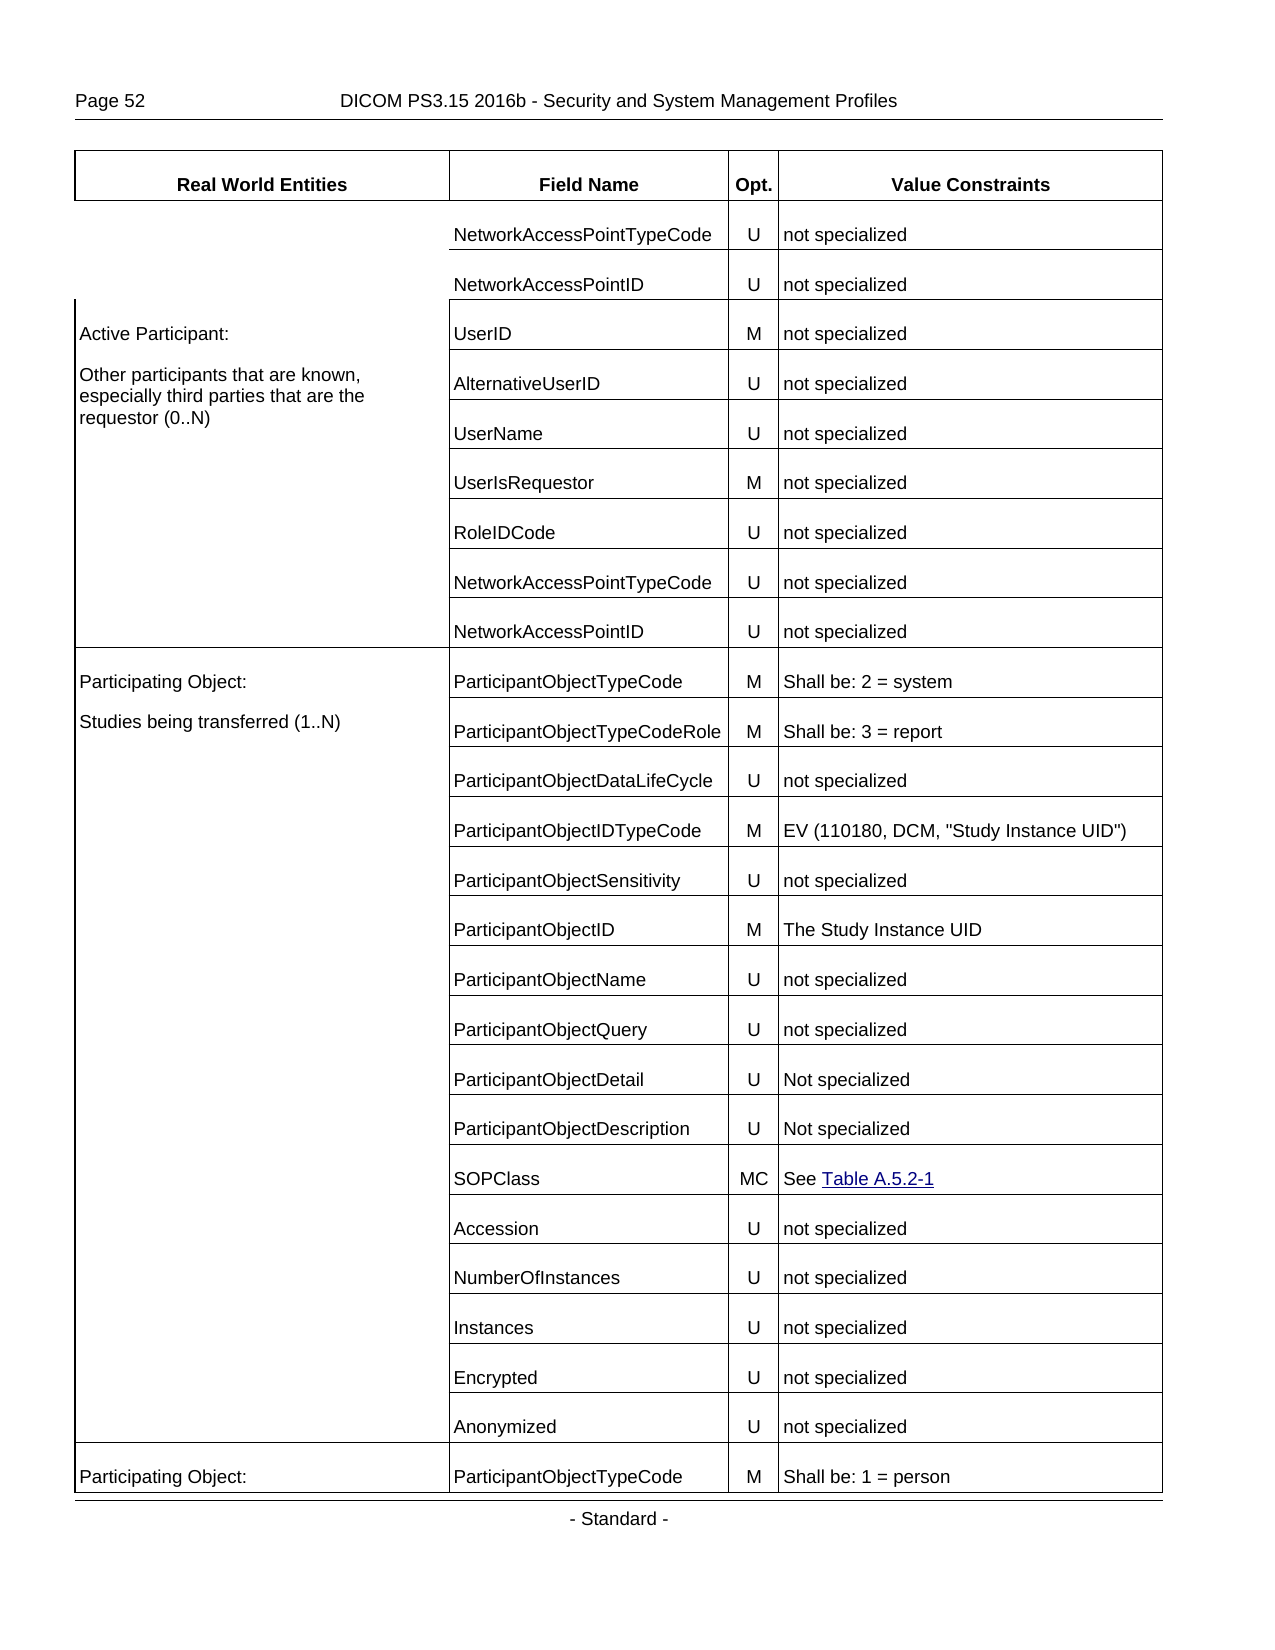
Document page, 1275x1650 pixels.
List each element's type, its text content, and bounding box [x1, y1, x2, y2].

table_cell Not specialized [779, 1045, 1162, 1094]
table_cell U [729, 250, 778, 299]
table_cell not specialized [779, 1393, 1162, 1442]
table_cell U [729, 1095, 778, 1144]
table_cell Shall be: 3 = report [779, 698, 1162, 746]
table_cell M [729, 648, 778, 697]
table_cell U [729, 1244, 778, 1293]
table_cell U [729, 201, 778, 249]
table_cell AlternativeUserID [450, 350, 728, 398]
table_cell U [729, 1393, 778, 1442]
table_cell NetworkAccessPointTypeCode [449, 201, 728, 249]
table_cell NetworkAccessPointID [449, 250, 728, 299]
table_cell not specialized [779, 1195, 1162, 1243]
table_cell Anonymized [450, 1393, 728, 1442]
table_cell EV (110180, DCM, "Study Instance UID") [779, 797, 1162, 846]
table_cell ParticipantObjectIDTypeCode [450, 797, 728, 846]
table_cell M [729, 896, 778, 945]
table_cell Instances [450, 1294, 728, 1342]
table_cell ParticipantObjectQuery [450, 996, 728, 1044]
table_cell NetworkAccessPointID [450, 598, 728, 647]
table_cell Shall be: 1 = person [779, 1443, 1162, 1492]
table_cell Not specialized [779, 1095, 1162, 1144]
table_cell Participating Object: [76, 1443, 449, 1492]
table_header Value Constraints [779, 151, 1162, 200]
table_cell not specialized [779, 250, 1162, 299]
table_cell U [729, 400, 778, 448]
table_cell MC [729, 1145, 778, 1193]
table_cell UserName [450, 400, 728, 448]
table_cell not specialized [779, 996, 1162, 1044]
table_cell U [729, 598, 778, 647]
table_cell Participating Object: Studies being transferred (1..N) [76, 648, 449, 1442]
table_cell U [729, 1195, 778, 1243]
table_cell not specialized [779, 449, 1162, 498]
table_cell not specialized [779, 598, 1162, 647]
table_cell not specialized [779, 1344, 1162, 1392]
table_cell U [729, 946, 778, 995]
table_cell NetworkAccessPointTypeCode [450, 549, 728, 597]
table_cell M [729, 449, 778, 498]
table_cell U [729, 549, 778, 597]
table_cell U [729, 847, 778, 895]
table_cell ParticipantObjectDataLifeCycle [450, 747, 728, 796]
table_cell not specialized [779, 1244, 1162, 1293]
table_cell M [729, 698, 778, 746]
table_cell ParticipantObjectTypeCode [450, 648, 728, 697]
table_cell U [729, 1294, 778, 1342]
table_cell not specialized [779, 1294, 1162, 1342]
table_cell not specialized [779, 747, 1162, 796]
table_cell not specialized [779, 300, 1162, 349]
table_cell not specialized [779, 946, 1162, 995]
table_cell U [729, 747, 778, 796]
table_cell Shall be: 2 = system [779, 648, 1162, 697]
table_cell UserIsRequestor [450, 449, 728, 498]
table_cell ParticipantObjectDescription [450, 1095, 728, 1144]
table_cell U [729, 996, 778, 1044]
table_cell M [729, 300, 778, 349]
table_cell ParticipantObjectID [450, 896, 728, 945]
table_cell ParticipantObjectTypeCodeRole [450, 698, 728, 746]
table_cell not specialized [779, 499, 1162, 547]
table_cell M [729, 1443, 778, 1492]
table_cell ParticipantObjectTypeCode [450, 1443, 728, 1492]
table_cell not specialized [779, 847, 1162, 895]
table_cell not specialized [779, 201, 1162, 249]
table_header Field Name [450, 151, 728, 200]
table_cell ParticipantObjectDetail [450, 1045, 728, 1094]
table_cell U [729, 499, 778, 547]
table_cell U [729, 1344, 778, 1392]
table_cell RoleIDCode [450, 499, 728, 547]
table_cell SOPClass [450, 1145, 728, 1193]
table_cell M [729, 797, 778, 846]
table_cell Accession [450, 1195, 728, 1243]
table_cell U [729, 1045, 778, 1094]
table_cell not specialized [779, 350, 1162, 398]
table_cell UserID [450, 300, 728, 349]
table_cell The Study Instance UID [779, 896, 1162, 945]
table_cell NumberOfInstances [450, 1244, 728, 1293]
table_cell Active Participant: Other participants that are known, especially third parties that are the requestor (0..N) [76, 299, 449, 647]
table_cell not specialized [779, 400, 1162, 448]
table_cell ParticipantObjectSensitivity [450, 847, 728, 895]
table_cell See Table A.5.2-1 [779, 1145, 1162, 1193]
table_cell U [729, 350, 778, 398]
table_cell not specialized [779, 549, 1162, 597]
table_cell ParticipantObjectName [450, 946, 728, 995]
table_header Opt. [729, 151, 778, 200]
table_cell Encrypted [450, 1344, 728, 1392]
table_header Real World Entities [76, 151, 449, 200]
